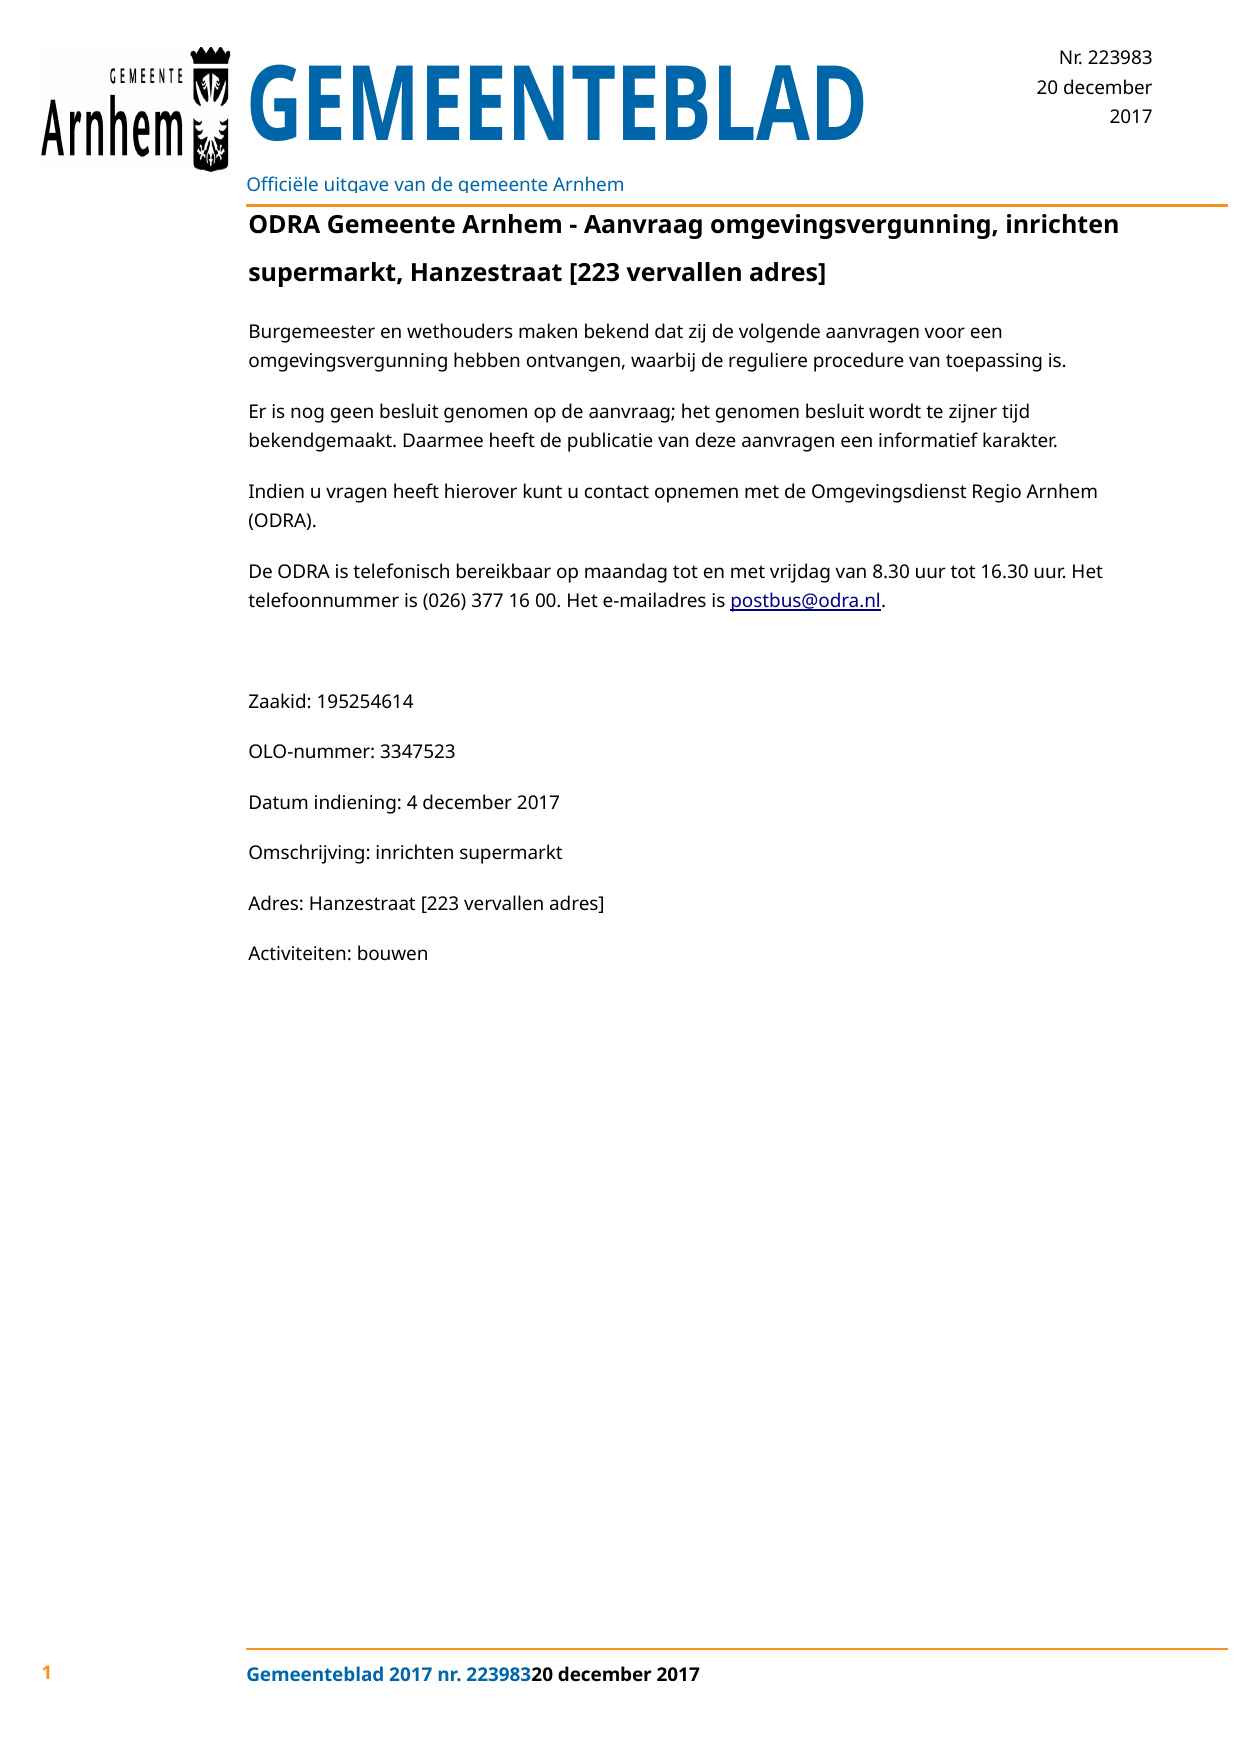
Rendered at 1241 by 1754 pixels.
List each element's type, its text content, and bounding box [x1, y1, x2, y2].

text Omschrijving: inrichten supermarkt [248, 839, 1152, 865]
text De ODRA is telefonisch bereikbaar op maandag tot en met vrijdag van 8.30 uur tot 16.30 uur. Het telefoonnummer is (026) 377 16 00. Het e-mailadres is postbus@odra.nl. [248, 558, 1152, 613]
text Er is nog geen besluit genomen op de aanvraag; het genomen besluit wordt te zijner tijd bekendgemaakt. Daarmee heeft de publicatie van deze aanvragen een informatief karakter. [248, 398, 1152, 453]
text Indien u vragen heeft hierover kunt u contact opnemen met de Omgevingsdienst Regio Arnhem (ODRA). [248, 478, 1152, 533]
text Zaakid: 195254614 [248, 688, 1152, 714]
text Adres: Hanzestraat [223 vervallen adres] [248, 890, 1152, 916]
text Burgemeester en wethouders maken bekend dat zij de volgende aanvragen voor een omgevingsvergunning hebben ontvangen, waarbij de reguliere procedure van toepassing is. [248, 318, 1152, 373]
text Datum indiening: 4 december 2017 [248, 789, 1152, 815]
text ODRA Gemeente Arnhem - Aanvraag omgevingsvergunning, inrichten supermarkt, Hanzestraat [223 vervallen adres] [248, 207, 1152, 288]
text OLO-nummer: 3347523 [248, 739, 1152, 764]
picture [41, 47, 231, 172]
text Activiteiten: bouwen [248, 940, 1152, 966]
